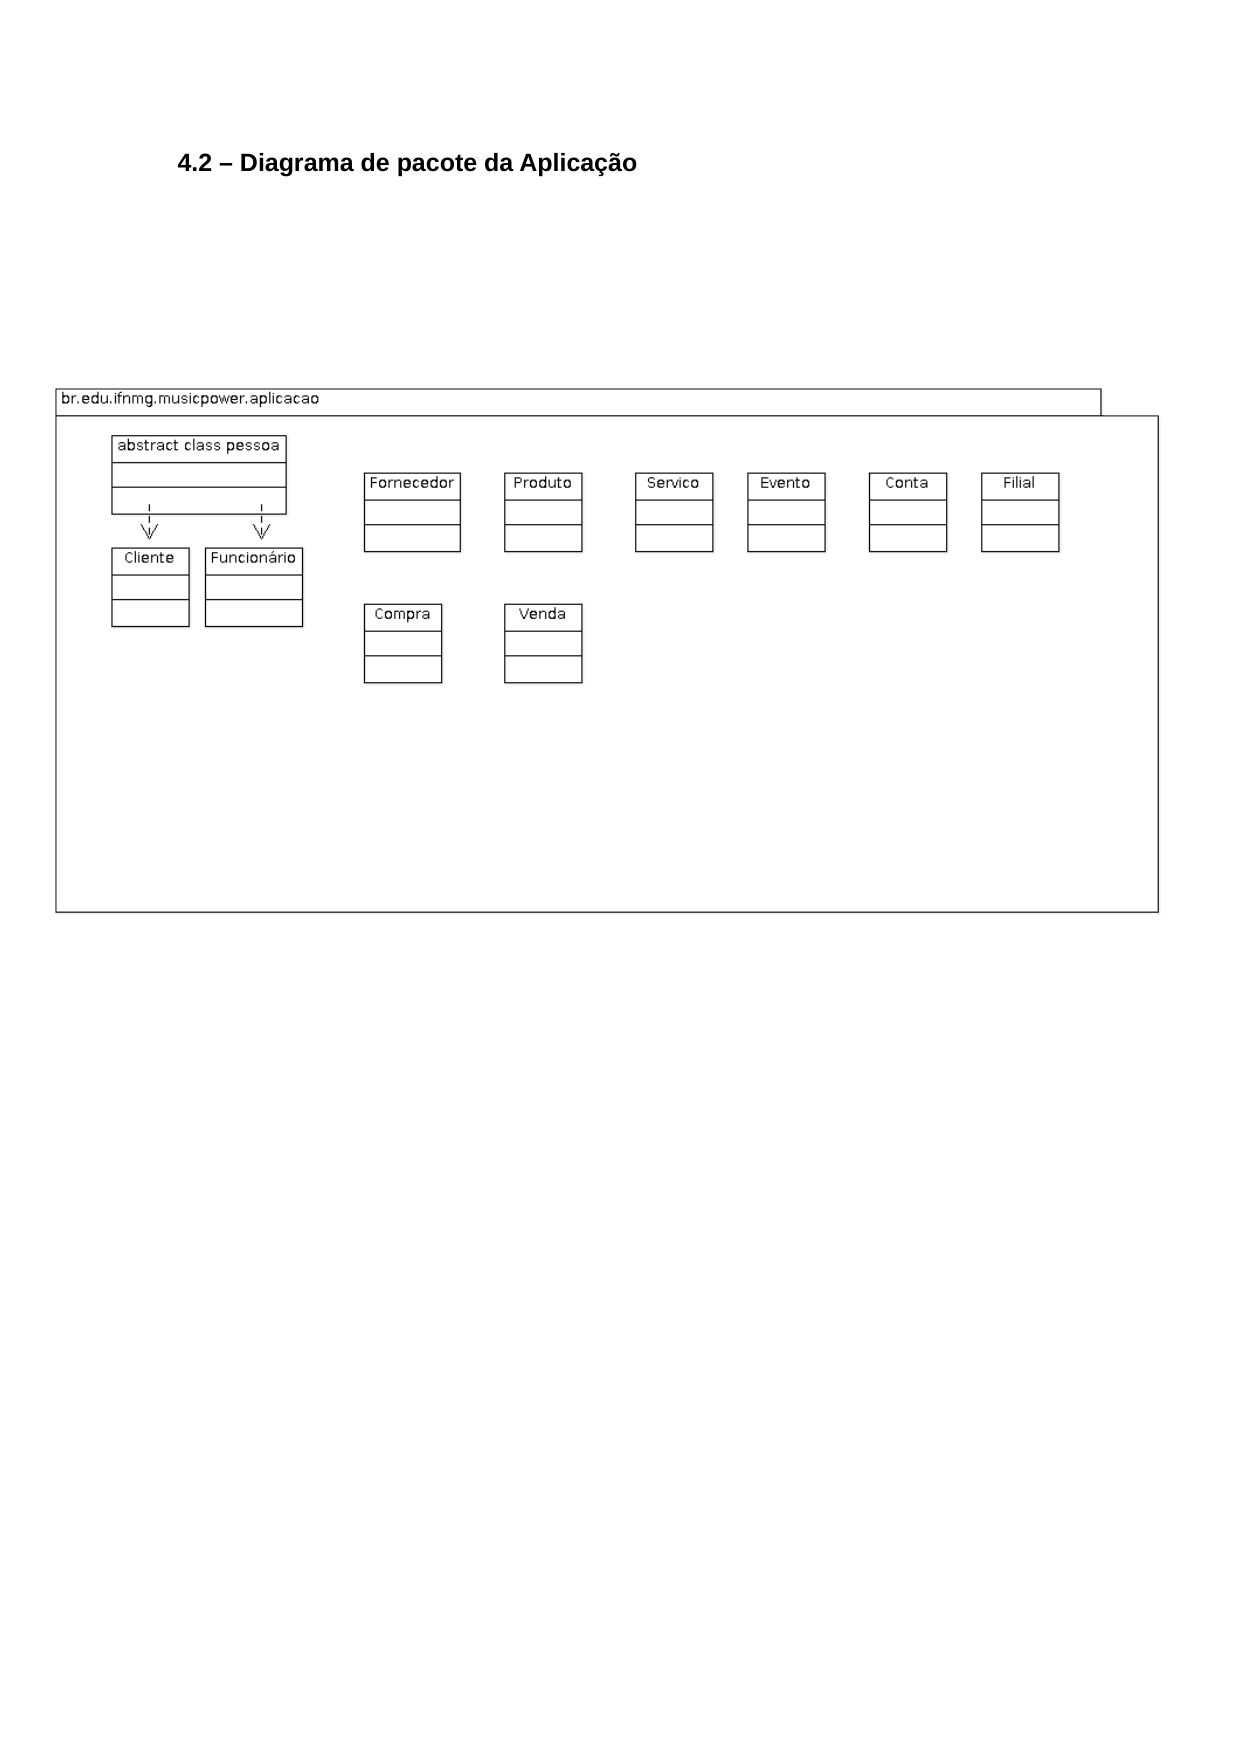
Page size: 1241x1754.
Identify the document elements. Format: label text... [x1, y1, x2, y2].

picture [46, 379, 1194, 948]
text 4.2 – Diagrama de pacote da Aplicação [177, 148, 1063, 176]
